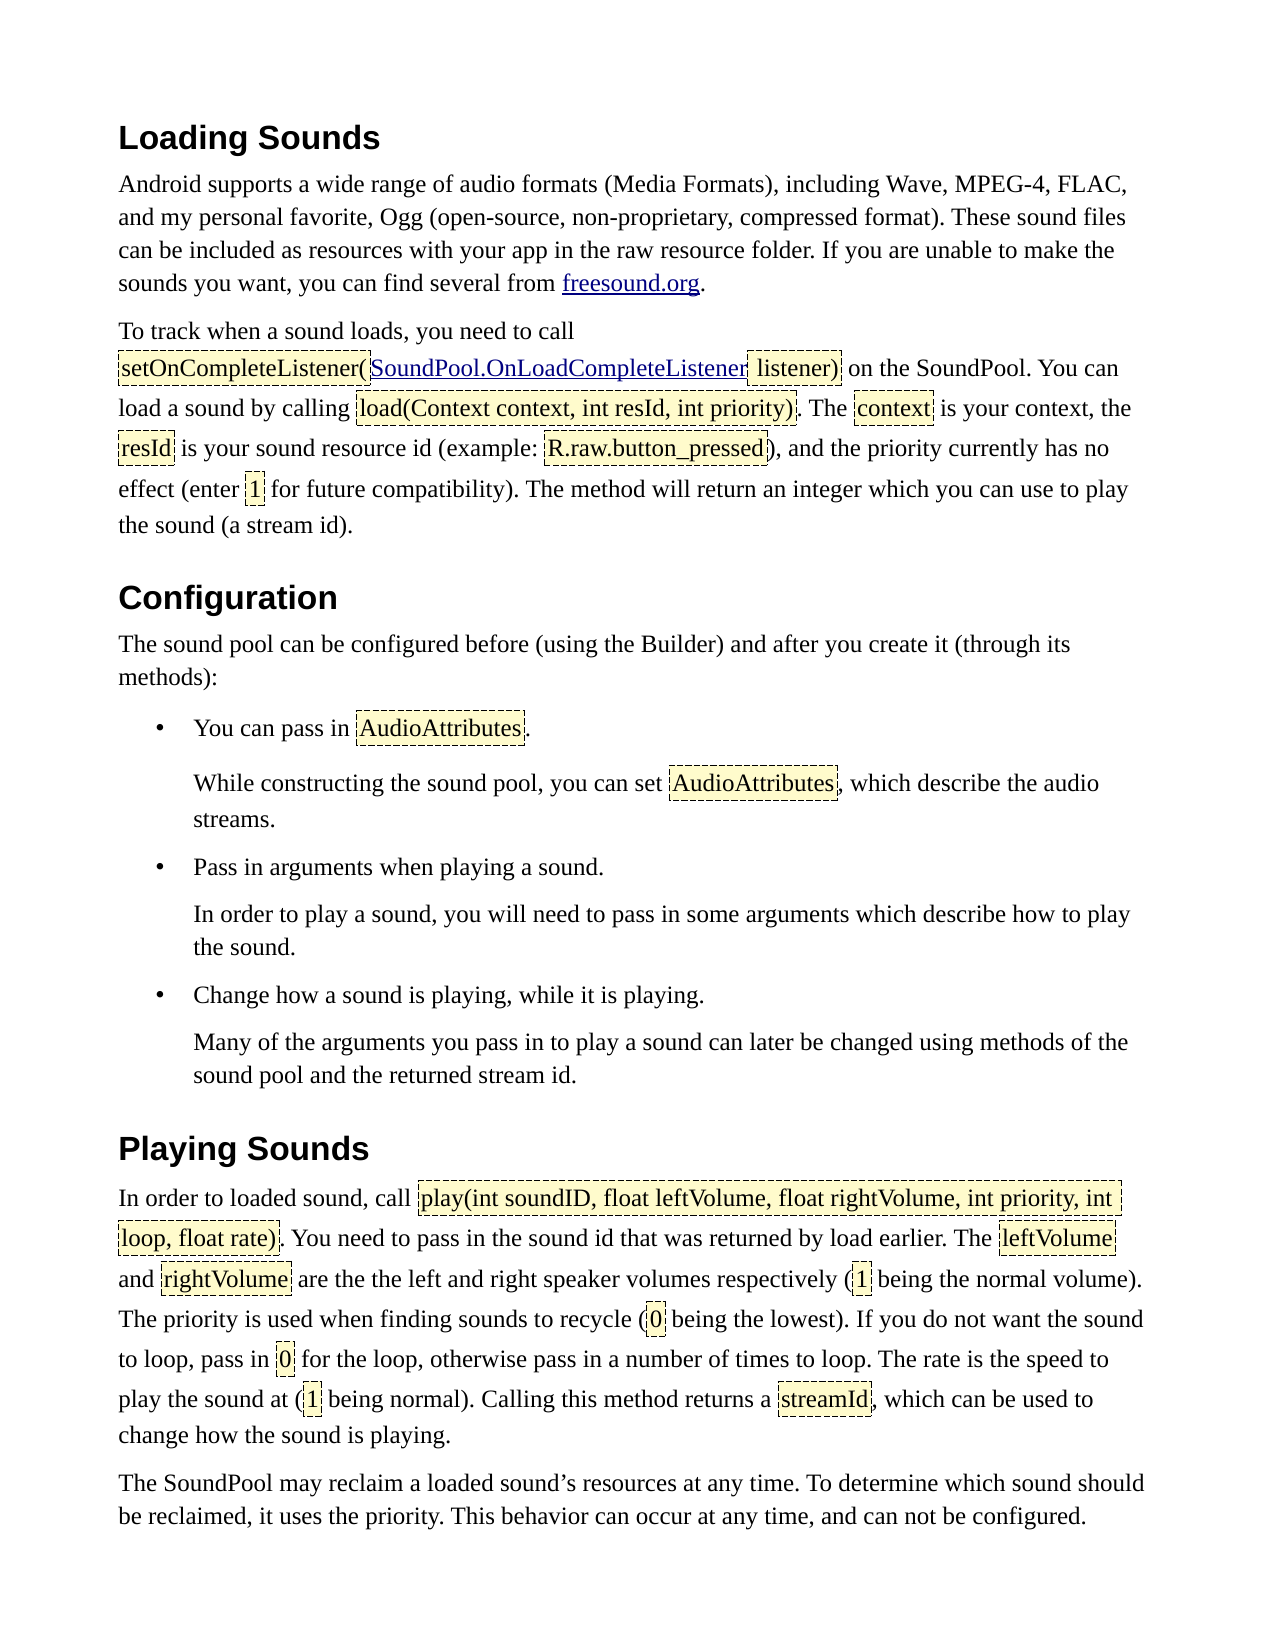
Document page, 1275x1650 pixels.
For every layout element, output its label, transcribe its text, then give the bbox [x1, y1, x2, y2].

list Pass in arguments when playing a sound. [156, 852, 1157, 880]
text In order to loaded sound, call play(int soundID, float leftVolume, float rightVolume, int priority, int loop, float rate). You need to pass in the sound id that was returned by load earlier. The leftVolume and rightVolume are the the left and right speaker volumes respectively (1 being the normal volume). The priority is used when finding sounds to recycle (0 being the lowest). If you do not want the sound to loop, pass in 0 for the loop, otherwise pass in a number of times to loop. The rate is the speed to play the sound at (1 being normal). Calling this method returns a streamId, which can be used to change how the sound is playing. [118, 1180, 1157, 1449]
text To track when a sound loads, you need to call setOnCompleteListener(SoundPool.OnLoadCompleteListener listener) on the SoundPool. You can load a sound by calling load(Context context, int resId, int priority). The context is your context, the resId is your sound resource id (example: R.raw.button_pressed), and the priority currently has no effect (enter 1 for future compatibility). The method will return an integer which you can use to play the sound (a stream id). [118, 316, 1157, 538]
list You can pass in AudioAttributes. [156, 710, 1157, 745]
list While constructing the sound pool, you can set AudioAttributes, which describe the audio streams. [156, 765, 1157, 833]
text The sound pool can be configured before (using the Builder) and after you create it (through its methods): [118, 629, 1157, 691]
list Many of the arguments you pass in to play a sound can later be changed using methods of the sound pool and the returned stream id. [156, 1027, 1157, 1089]
subtitle Configuration [118, 578, 1157, 617]
list In order to play a sound, you will need to pass in some arguments which describe how to play the sound. [156, 899, 1157, 961]
text The SoundPool may reclaim a loaded sound’s resources at any time. To determine which sound should be reclaimed, it uses the priority. This behavior can occur at any time, and can not be configured. [118, 1468, 1157, 1530]
subtitle Loading Sounds [118, 118, 1157, 157]
list Change how a sound is playing, while it is playing. [156, 980, 1157, 1009]
subtitle Playing Sounds [118, 1129, 1157, 1168]
text Android supports a wide range of audio formats (Media Formats), including Wave, MPEG-4, FLAC, and my personal favorite, Ogg (open-source, non-proprietary, compressed format). These sound files can be included as resources with your app in the raw resource folder. If you are unable to make the sounds you want, you can find several from freesound.org. [118, 169, 1157, 297]
